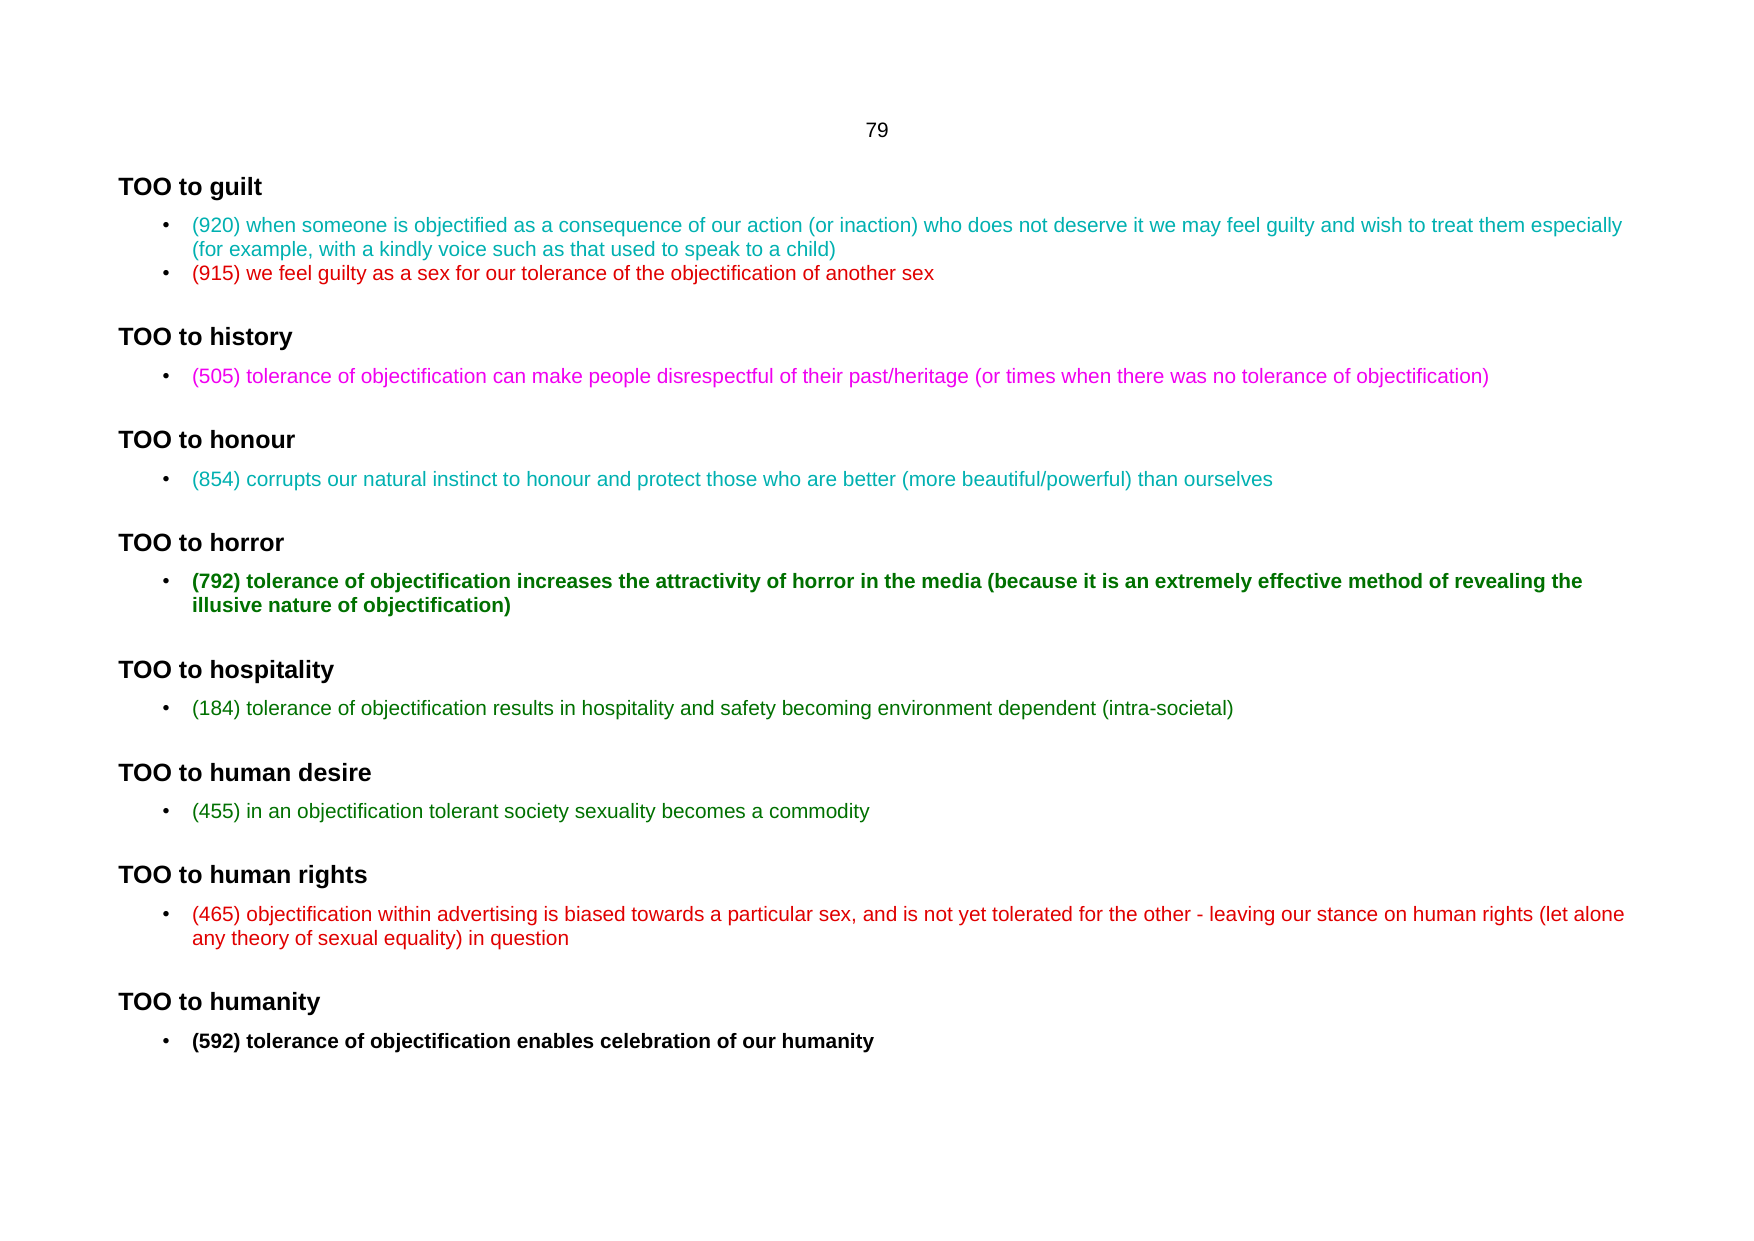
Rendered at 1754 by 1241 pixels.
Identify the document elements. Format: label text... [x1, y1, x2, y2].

subtitle TOO to hospitality [118, 655, 1636, 683]
list (184) tolerance of objectification results in hospitality and safety becoming environment dependent (intra-societal) [162, 696, 1636, 720]
list (792) tolerance of objectification increases the attractivity of horror in the media (because it is an extremely effective method of revealing the illusive nature of objectification) [162, 569, 1636, 617]
list (915) we feel guilty as a sex for our tolerance of the objectification of another sex [162, 261, 1636, 285]
list (465) objectification within advertising is biased towards a particular sex, and is not yet tolerated for the other - leaving our stance on human rights (let alone any theory of sexual equality) in question [162, 902, 1636, 950]
subtitle TOO to humanity [118, 987, 1636, 1016]
subtitle TOO to history [118, 322, 1636, 351]
list (920) when someone is objectified as a consequence of our action (or inaction) who does not deserve it we may feel guilty and wish to treat them especially (for example, with a kindly voice such as that used to speak to a child) [162, 213, 1636, 261]
subtitle TOO to honour [118, 425, 1636, 454]
list (505) tolerance of objectification can make people disrespectful of their past/heritage (or times when there was no tolerance of objectification) [162, 364, 1636, 388]
list (592) tolerance of objectification enables celebration of our humanity [162, 1028, 1636, 1052]
subtitle TOO to human rights [118, 860, 1636, 889]
subtitle TOO to human desire [118, 758, 1636, 786]
list (854) corrupts our natural instinct to honour and protect those who are better (more beautiful/powerful) than ourselves [162, 466, 1636, 491]
subtitle TOO to horror [118, 528, 1636, 557]
subtitle TOO to guilt [118, 172, 1636, 200]
list (455) in an objectification tolerant society sexuality becomes a commodity [162, 799, 1636, 823]
